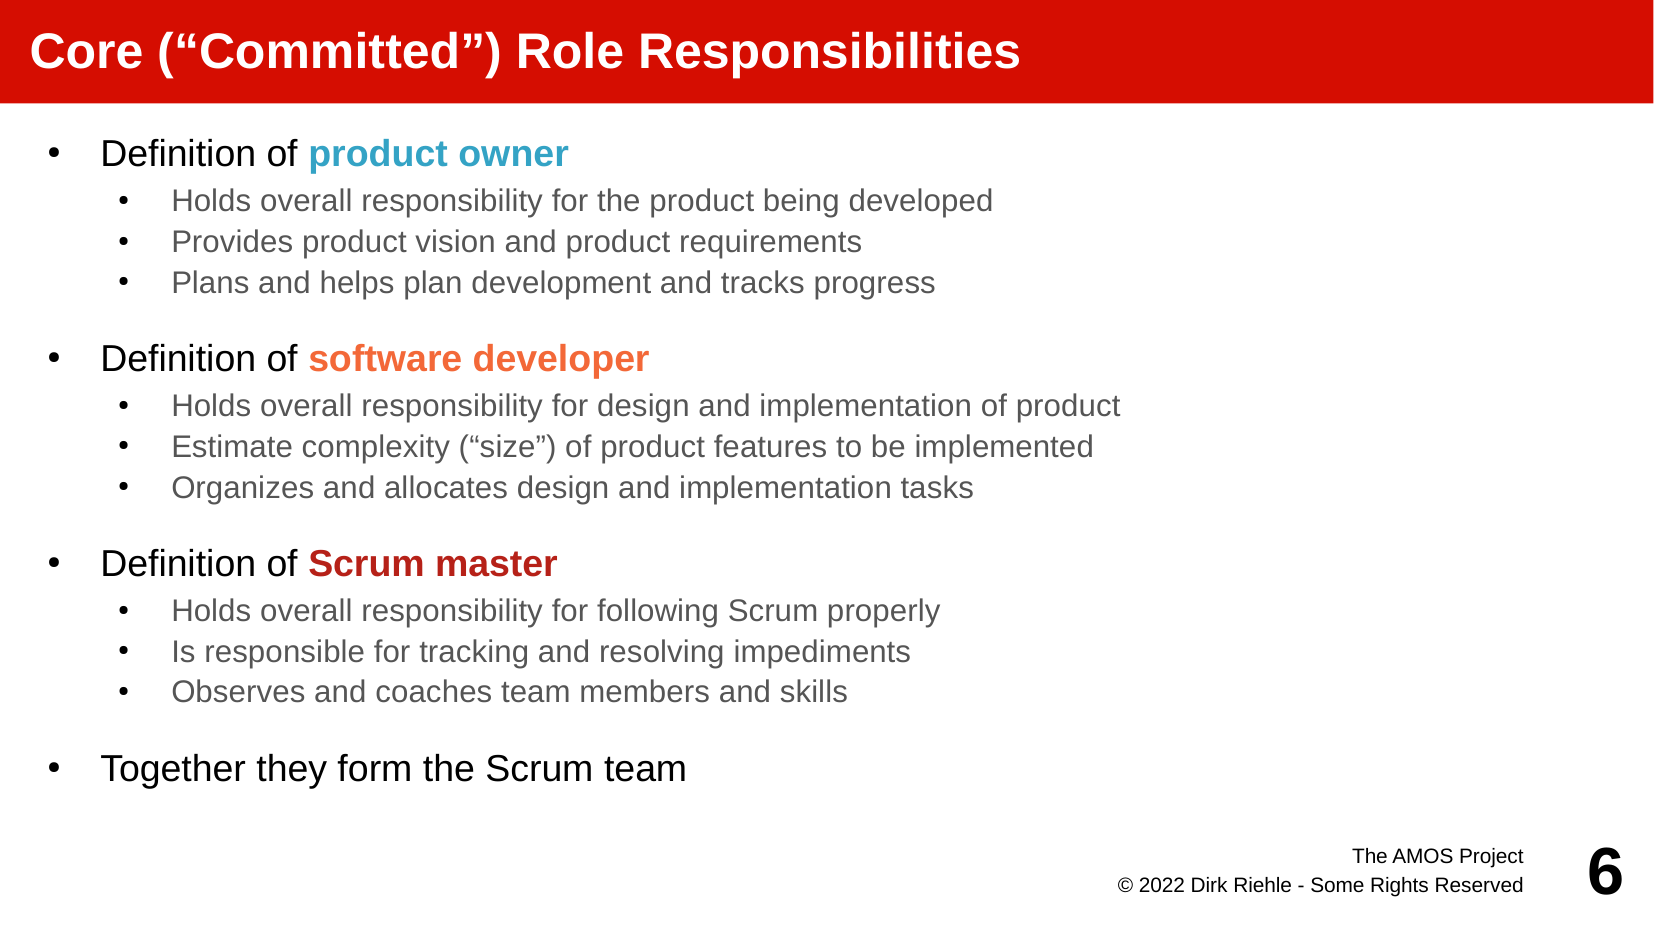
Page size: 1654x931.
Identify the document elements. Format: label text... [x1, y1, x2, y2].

list Definition of product owner Holds overall responsibility for the product being developed Provides product vision and product requirements Plans and helps plan development and tracks progress Definition of software developer Holds overall responsibility for design and implementation of product Estimate complexity (“size”) of product features to be implemented Organizes and allocates design and implementation tasks Definition of Scrum master Holds overall responsibility for following Scrum properly Is responsible for tracking and resolving impediments Observes and coaches team members and skills Together they form the Scrum team [29, 132, 1625, 813]
title Core (“Committed”) Role Responsibilities [0, 0, 1654, 104]
